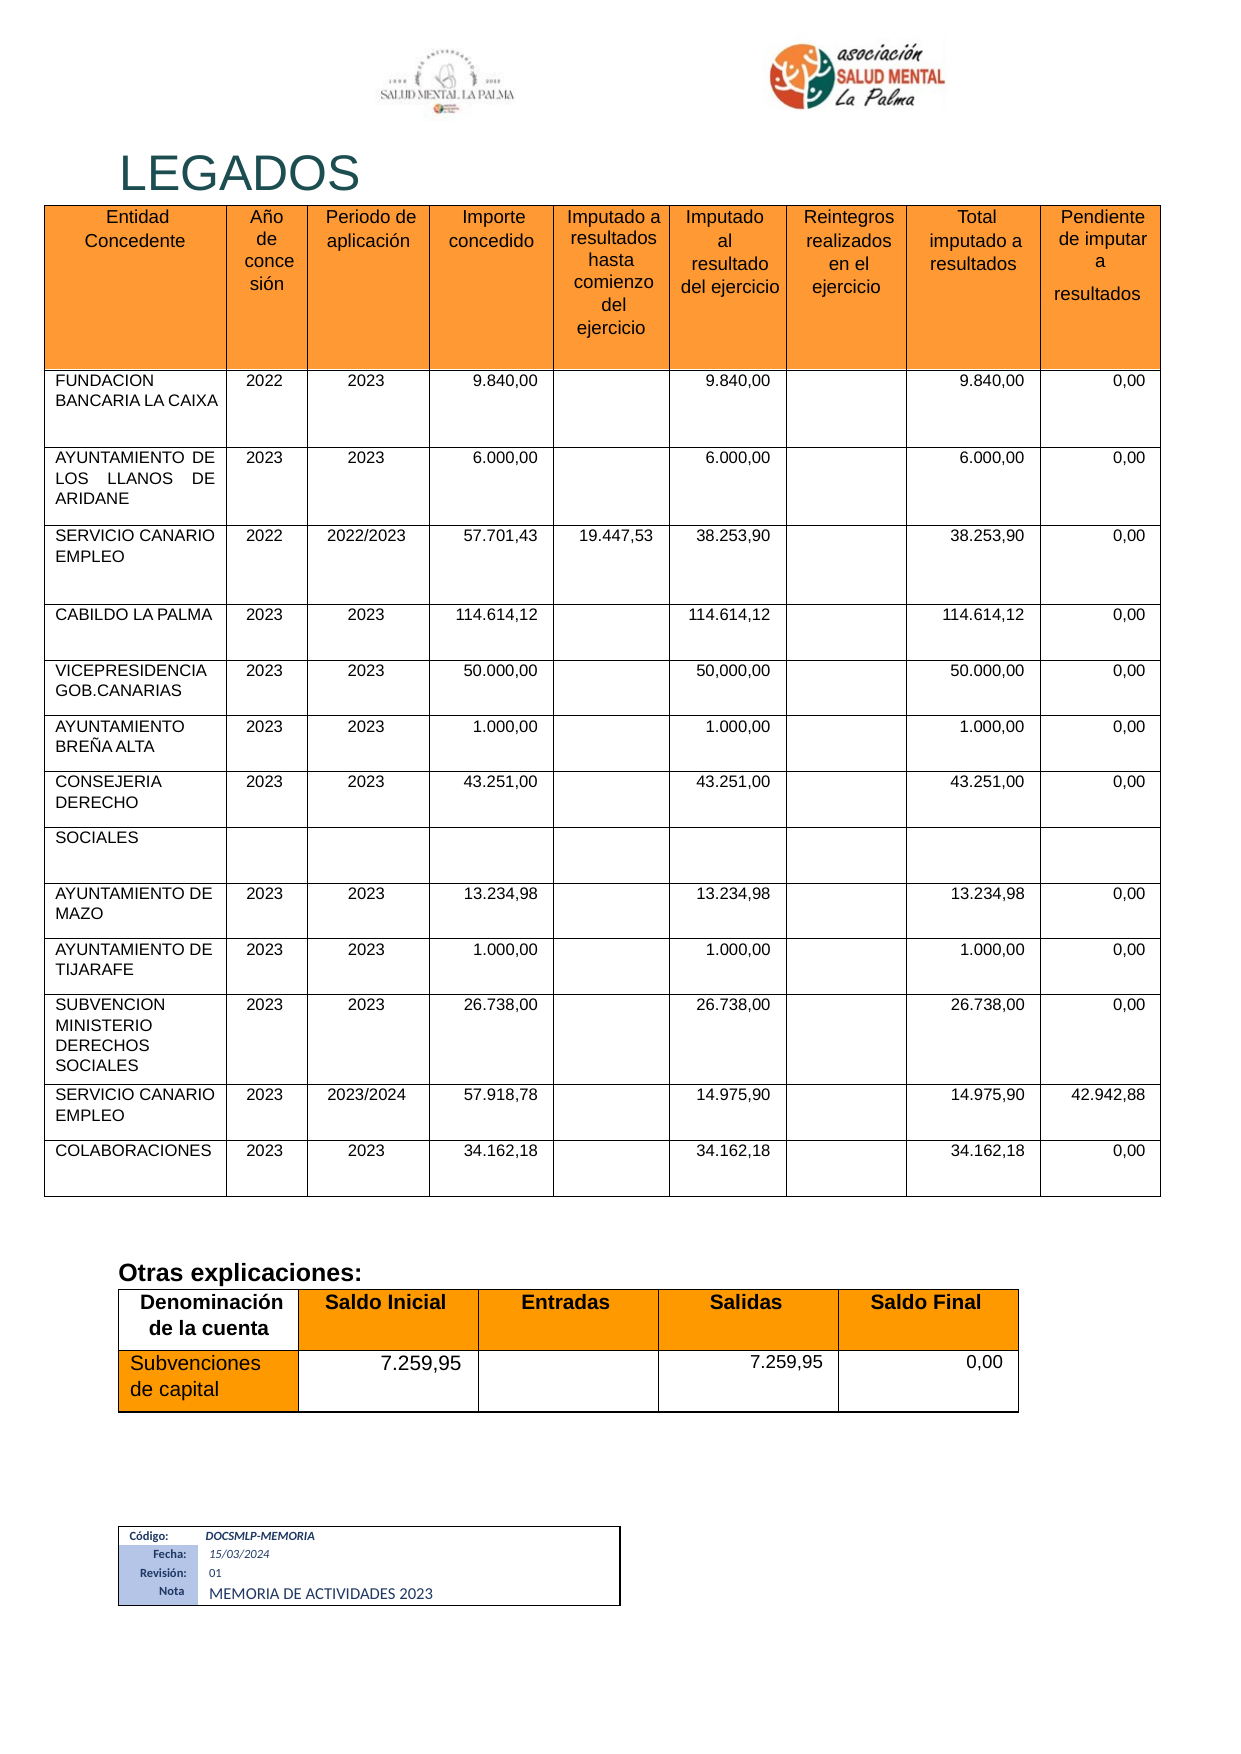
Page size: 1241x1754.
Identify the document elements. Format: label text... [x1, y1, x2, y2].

table_cell 0,00 [839, 1351, 1018, 1411]
table_cell 2023 [308, 661, 429, 715]
table_cell [554, 772, 669, 827]
table_cell 1.000,00 [670, 716, 786, 771]
table_cell 2023 [308, 939, 429, 994]
table_cell 0,00 [1041, 605, 1160, 659]
table_cell 6.000,00 [907, 448, 1040, 525]
table_cell 1.000,00 [907, 939, 1040, 994]
table_cell 2023 [308, 716, 429, 771]
table_cell [787, 1141, 906, 1196]
table_header Salidas [659, 1290, 838, 1350]
table_cell 1.000,00 [907, 716, 1040, 771]
table_cell 38.253,90 [670, 526, 786, 604]
table_cell 2023 [227, 1085, 307, 1140]
table_cell [907, 828, 1040, 882]
table_cell [479, 1351, 658, 1411]
table_cell SUBVENCION MINISTERIO DERECHOS SOCIALES [45, 995, 226, 1084]
table_cell SERVICIO CANARIO EMPLEO [45, 526, 226, 604]
table_cell 2022 [227, 371, 307, 447]
table_cell 0,00 [1041, 371, 1160, 447]
table_cell 2022 [227, 526, 307, 604]
table_cell [787, 371, 906, 447]
table_cell 2023 [227, 605, 307, 659]
table_cell 26.738,00 [907, 995, 1040, 1084]
table_cell 42.942,88 [1041, 1085, 1160, 1140]
table_cell CONSEJERIA DERECHO [45, 772, 226, 827]
table_cell 14.975,90 [907, 1085, 1040, 1140]
table_cell 0,00 [1041, 1141, 1160, 1196]
table_cell [787, 884, 906, 938]
table_header Imputado a resultados hasta comienzo del ejercicio [554, 206, 669, 369]
table_cell [787, 605, 906, 659]
table_cell [430, 828, 553, 882]
table_cell 43.251,00 [670, 772, 786, 827]
table_cell CABILDO LA PALMA [45, 605, 226, 659]
table_cell 1.000,00 [430, 716, 553, 771]
table_cell 14.975,90 [670, 1085, 786, 1140]
table_cell 2023 [308, 884, 429, 938]
table_cell [554, 884, 669, 938]
table_cell [787, 716, 906, 771]
table_cell 57.701,43 [430, 526, 553, 604]
table_cell 1.000,00 [670, 939, 786, 994]
table_header Saldo Inicial [299, 1290, 478, 1350]
table_header Imputado al resultado del ejercicio [670, 206, 786, 369]
table_cell 13.234,98 [430, 884, 553, 938]
table_header Total imputado a resultados [907, 206, 1040, 369]
table_cell 1.000,00 [430, 939, 553, 994]
table_cell 2023 [308, 1141, 429, 1196]
table_cell [787, 939, 906, 994]
table_cell 2023 [308, 448, 429, 525]
table_cell [554, 605, 669, 659]
table_cell [227, 828, 307, 882]
table_cell 114.614,12 [430, 605, 553, 659]
table_header Saldo Final [839, 1290, 1018, 1350]
table_cell Subvenciones de capital [119, 1351, 298, 1411]
table_cell AYUNTAMIENTO DE LOS LLANOS DE ARIDANE [45, 448, 226, 525]
table_cell 0,00 [1041, 448, 1160, 525]
table_cell 0,00 [1041, 884, 1160, 938]
table_cell [787, 772, 906, 827]
table_cell 6.000,00 [430, 448, 553, 525]
table_cell 2023 [227, 772, 307, 827]
table_header Año de conce sión [227, 206, 307, 369]
table_header Importe concedido [430, 206, 553, 369]
table_cell AYUNTAMIENTO BREÑA ALTA [45, 716, 226, 771]
table_cell 0,00 [1041, 526, 1160, 604]
table_cell 2023 [227, 1141, 307, 1196]
table_header Periodo de aplicación [308, 206, 429, 369]
table_cell [787, 526, 906, 604]
table_cell 2023 [227, 995, 307, 1084]
table_cell 0,00 [1041, 716, 1160, 771]
subtitle LEGADOS [119, 143, 1122, 201]
table_cell 34.162,18 [430, 1141, 553, 1196]
table_cell 26.738,00 [430, 995, 553, 1084]
table_cell 26.738,00 [670, 995, 786, 1084]
table_cell 43.251,00 [430, 772, 553, 827]
table_cell 2023 [227, 661, 307, 715]
table_cell 114.614,12 [670, 605, 786, 659]
table_cell 19.447,53 [554, 526, 669, 604]
table_cell 2023 [308, 772, 429, 827]
table_cell 38.253,90 [907, 526, 1040, 604]
table_cell 9.840,00 [907, 371, 1040, 447]
table_cell 57.918,78 [430, 1085, 553, 1140]
table_cell [554, 995, 669, 1084]
table_cell [787, 828, 906, 882]
table_cell 6.000,00 [670, 448, 786, 525]
table_cell [787, 661, 906, 715]
table_cell 7.259,95 [299, 1351, 478, 1411]
table_cell AYUNTAMIENTO DE MAZO [45, 884, 226, 938]
table_cell 9.840,00 [430, 371, 553, 447]
table_cell 2023 [227, 716, 307, 771]
table_cell 34.162,18 [907, 1141, 1040, 1196]
table_cell 2023 [227, 939, 307, 994]
table_cell [1041, 828, 1160, 882]
table_header Entidad Concedente [45, 206, 226, 369]
table_cell 2023 [308, 995, 429, 1084]
table_cell 50.000,00 [430, 661, 553, 715]
table_cell SERVICIO CANARIO EMPLEO [45, 1085, 226, 1140]
table_cell [554, 1141, 669, 1196]
table_cell [554, 716, 669, 771]
table_cell 50,000,00 [670, 661, 786, 715]
table_cell 43.251,00 [907, 772, 1040, 827]
table_cell 0,00 [1041, 661, 1160, 715]
table_cell 0,00 [1041, 995, 1160, 1084]
table_cell [787, 1085, 906, 1140]
table_cell [554, 448, 669, 525]
table_cell [554, 1085, 669, 1140]
table_cell 2023 [227, 448, 307, 525]
table_cell [787, 448, 906, 525]
table_cell 13.234,98 [907, 884, 1040, 938]
table_cell [554, 661, 669, 715]
table_cell 0,00 [1041, 772, 1160, 827]
table_header Reintegros realizados en el ejercicio [787, 206, 906, 369]
table_cell [670, 828, 786, 882]
table_header Denominación de la cuenta [119, 1290, 298, 1350]
text Otras explicaciones: [118, 1258, 1122, 1287]
table_cell 2022/2023 [308, 526, 429, 604]
table_cell SOCIALES [45, 828, 226, 882]
table_cell 2023 [308, 605, 429, 659]
table_cell [554, 828, 669, 882]
table_cell 0,00 [1041, 939, 1160, 994]
table_cell 2023 [308, 371, 429, 447]
table_cell [308, 828, 429, 882]
table_cell VICEPRESIDENCIA GOB.CANARIAS [45, 661, 226, 715]
table_cell 13.234,98 [670, 884, 786, 938]
table_cell [554, 371, 669, 447]
table_cell [554, 939, 669, 994]
table_cell AYUNTAMIENTO DE TIJARAFE [45, 939, 226, 994]
table_cell [787, 995, 906, 1084]
table_cell COLABORACIONES [45, 1141, 226, 1196]
table_cell 34.162,18 [670, 1141, 786, 1196]
table_cell 7.259,95 [659, 1351, 838, 1411]
table_cell 114.614,12 [907, 605, 1040, 659]
table_header Entradas [479, 1290, 658, 1350]
table_cell 2023 [227, 884, 307, 938]
table_header Pendiente de imputar a resultados [1041, 206, 1160, 369]
table_cell 50.000,00 [907, 661, 1040, 715]
table_cell 2023/2024 [308, 1085, 429, 1140]
table_cell 9.840,00 [670, 371, 786, 447]
table_cell FUNDACION BANCARIA LA CAIXA [45, 371, 226, 447]
